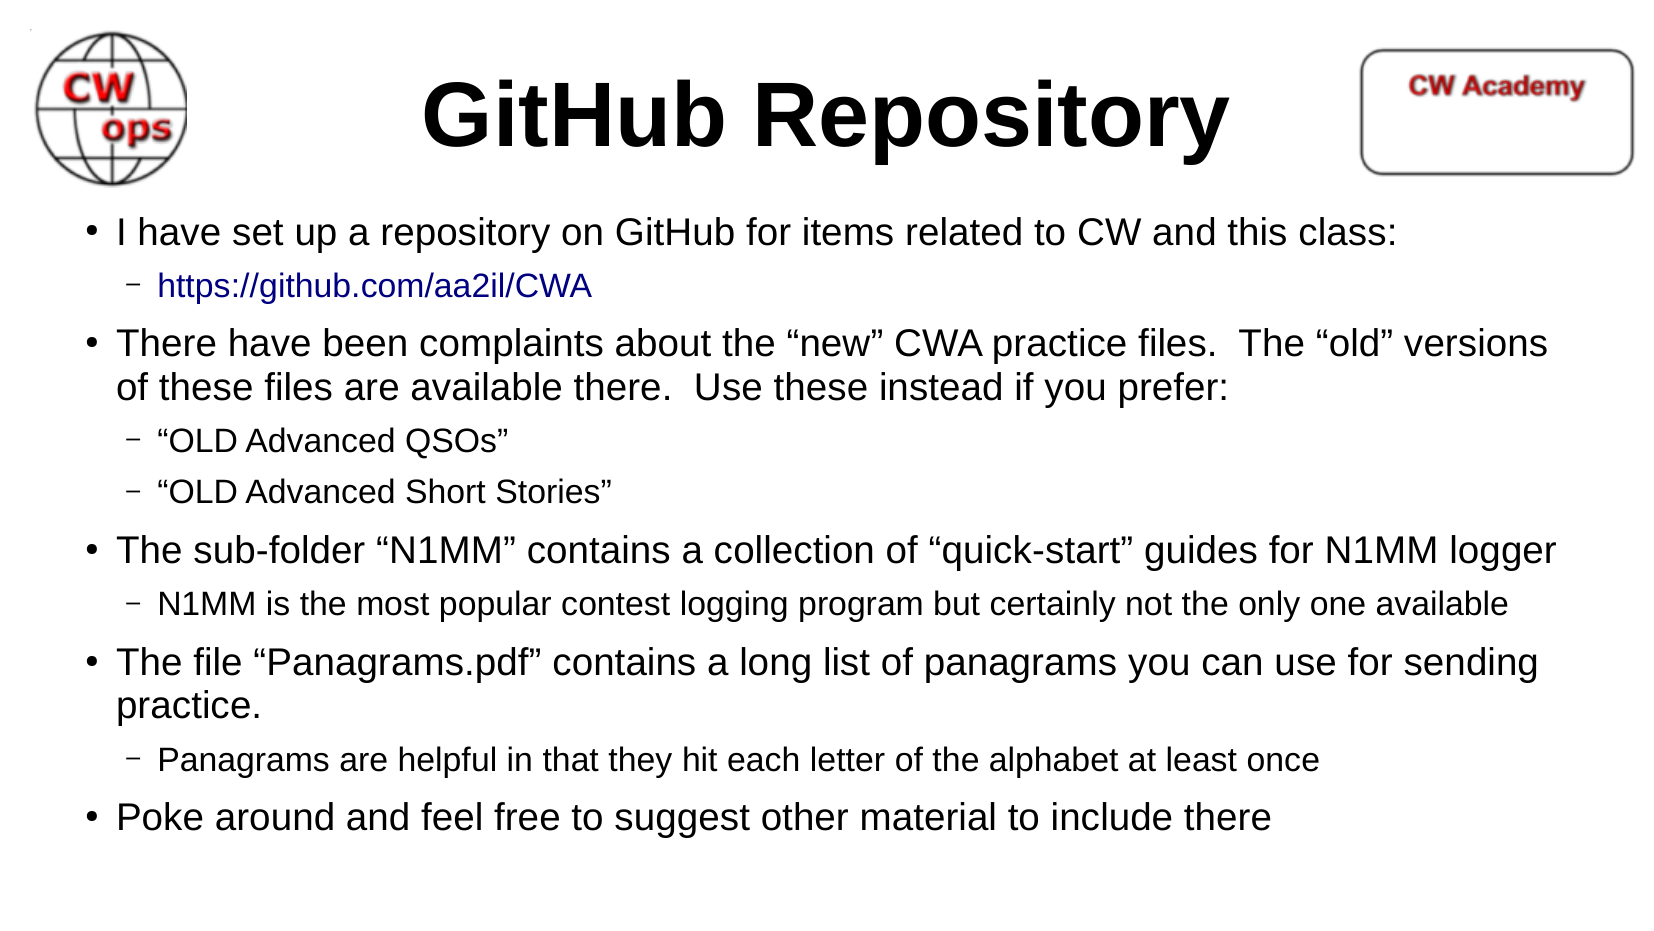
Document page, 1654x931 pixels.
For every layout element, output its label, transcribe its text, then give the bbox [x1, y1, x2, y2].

picture [1571, 37, 1640, 186]
picture [30, 29, 187, 194]
title GitHub Repository [82, 37, 1571, 193]
list I have set up a repository on GitHub for items related to CW and this class: https://github.com/aa2il/CWA There have been complaints about the “new” CWA practice files. The “old” versions of these files are available there. Use these instead if you prefer: “OLD Advanced QSOs” “OLD Advanced Short Stories” The sub-folder “N1MM” contains a collection of “quick-start” guides for N1MM logger N1MM is the most popular contest logging program but certainly not the only one available The file “Panagrams.pdf” contains a long list of panagrams you can use for sending practice. Panagrams are helpful in that they hit each letter of the alphabet at least once Poke around and feel free to suggest other material to include there [75, 210, 1564, 886]
